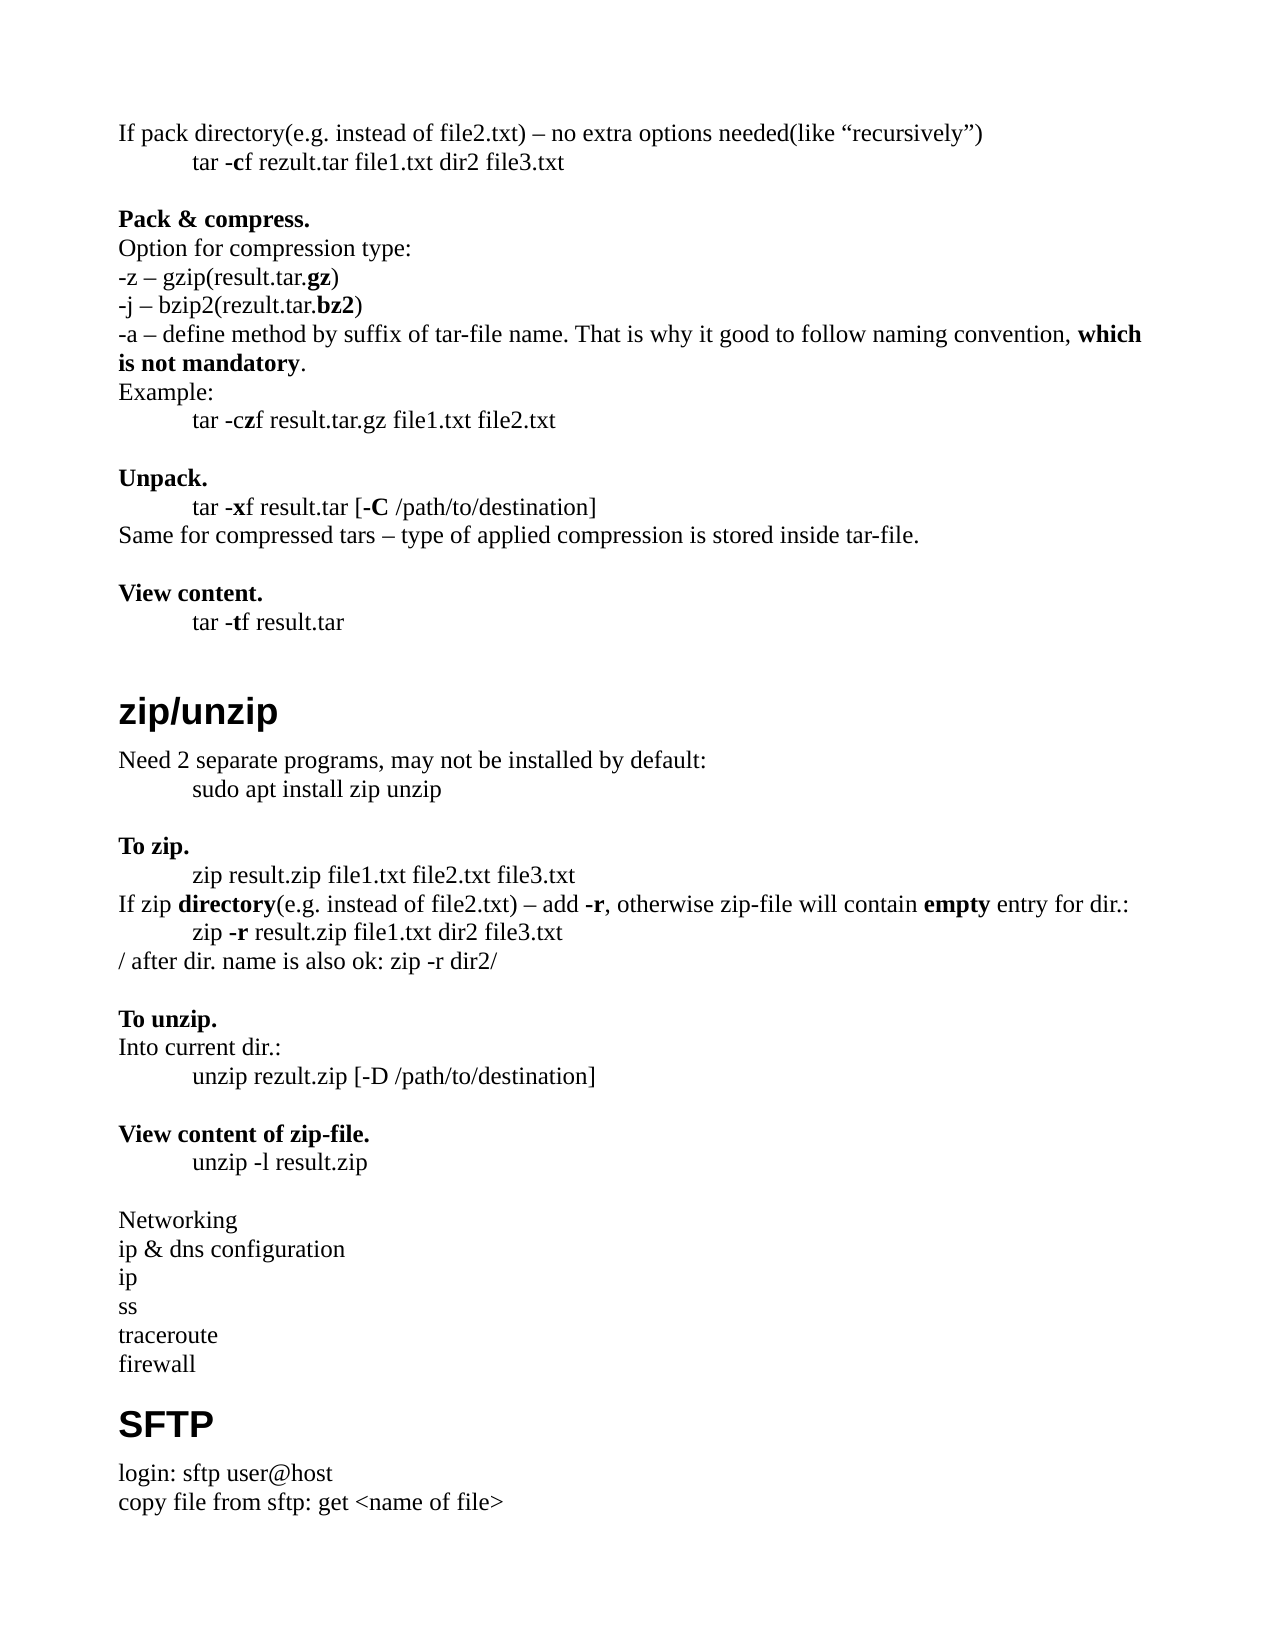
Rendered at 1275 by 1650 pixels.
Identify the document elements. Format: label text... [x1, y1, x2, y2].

text tar -cf rezult.tar file1.txt dir2 file3.txt [118, 147, 1157, 176]
text tar -czf result.tar.gz file1.txt file2.txt [118, 406, 1157, 434]
text -z – gzip(result.tar.gz) [118, 262, 1157, 291]
text ss [118, 1291, 1157, 1320]
text zip result.zip file1.txt file2.txt file3.txt [118, 860, 1157, 889]
text Into current dir.: [118, 1032, 1157, 1061]
text zip -r result.zip file1.txt dir2 file3.txt [118, 917, 1157, 946]
text Same for compressed tars – type of applied compression is stored inside tar-file. [118, 521, 1157, 549]
text login: sftp user@host [118, 1458, 1157, 1487]
text Need 2 separate programs, may not be installed by default: [118, 745, 1157, 774]
text Unpack. [118, 463, 1157, 492]
text Example: [118, 377, 1157, 406]
text View content of zip-file. [118, 1119, 1157, 1147]
text tar -tf result.tar [118, 607, 1157, 636]
text View content. [118, 578, 1157, 607]
subtitle SFTP [118, 1402, 1157, 1446]
text unzip -l result.zip [118, 1147, 1157, 1176]
text Option for compression type: [118, 233, 1157, 262]
text Networking [118, 1205, 1157, 1234]
text ip & dns configuration [118, 1234, 1157, 1262]
text tar -xf result.tar [-C /path/to/destination] [118, 492, 1157, 521]
text Pack & compress. [118, 204, 1157, 233]
text sudo apt install zip unzip [118, 774, 1157, 802]
text / after dir. name is also ok: zip -r dir2/ [118, 946, 1157, 975]
text unzip rezult.zip [-D /path/to/destination] [118, 1061, 1157, 1090]
text If zip directory(e.g. instead of file2.txt) – add -r, otherwise zip-file will contain empty entry for dir.: [118, 889, 1157, 917]
text -a – define method by suffix of tar-file name. That is why it good to follow naming convention, which is not mandatory. [118, 319, 1157, 377]
text ip [118, 1262, 1157, 1291]
subtitle zip/unzip [118, 689, 1157, 732]
text firewall [118, 1349, 1157, 1377]
text -j – bzip2(rezult.tar.bz2) [118, 291, 1157, 319]
text traceroute [118, 1320, 1157, 1349]
text To zip. [118, 831, 1157, 860]
text To unzip. [118, 1004, 1157, 1032]
text If pack directory(e.g. instead of file2.txt) – no extra options needed(like “recursively”) [118, 118, 1157, 147]
text copy file from sftp: get <name of file> [118, 1487, 1157, 1516]
